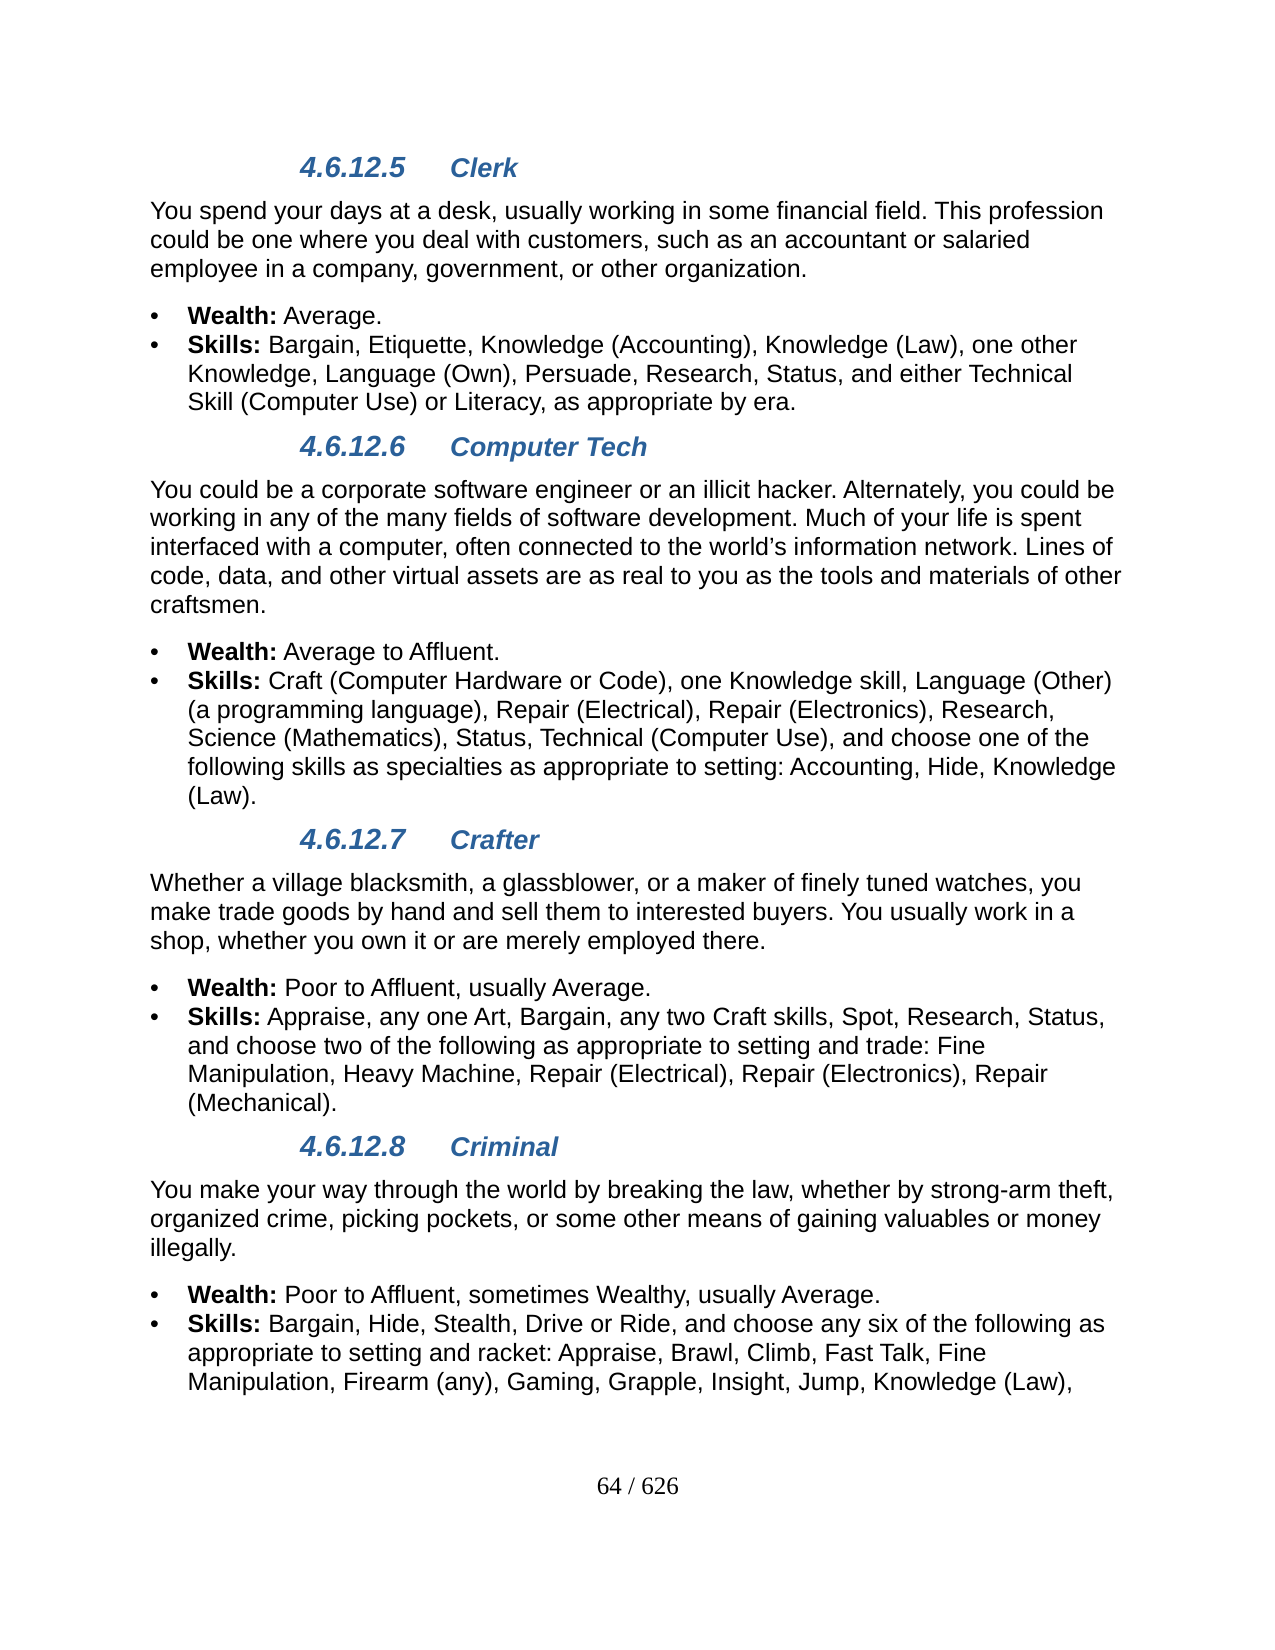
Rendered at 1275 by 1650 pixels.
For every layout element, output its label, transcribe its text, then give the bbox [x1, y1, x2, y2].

text • Skills: Appraise, any one Art, Bargain, any two Craft skills, Spot, Research, Status, and choose two of the following as appropriate to setting and trade: Fine Manipulation, Heavy Machine, Repair (Electrical), Repair (Electronics), Repair (Mechanical). [150, 1002, 1125, 1117]
subtitle Criminal [300, 1129, 1125, 1163]
text You could be a corporate software engineer or an illicit hacker. Alternately, you could be working in any of the many fields of software development. Much of your life is spent interfaced with a computer, often connected to the world’s information network. Lines of code, data, and other virtual assets are as real to you as the tools and materials of other craftsmen. [150, 474, 1125, 618]
subtitle Computer Tech [300, 428, 1125, 462]
text • Wealth: Average to Affluent. [150, 637, 1125, 666]
text • Wealth: Poor to Affluent, sometimes Wealthy, usually Average. [150, 1280, 1125, 1309]
text • Wealth: Average. [150, 301, 1125, 330]
text You make your way through the world by breaking the law, whether by strong-arm theft, organized crime, picking pockets, or some other means of gaining valuables or money illegally. [150, 1175, 1125, 1262]
text Whether a village blacksmith, a glassblower, or a maker of finely tuned watches, you make trade goods by hand and sell them to interested buyers. You usually work in a shop, whether you own it or are merely employed there. [150, 868, 1125, 954]
text • Wealth: Poor to Affluent, usually Average. [150, 973, 1125, 1002]
text • Skills: Craft (Computer Hardware or Code), one Knowledge skill, Language (Other) (a programming language), Repair (Electrical), Repair (Electronics), Research, Science (Mathematics), Status, Technical (Computer Use), and choose one of the following skills as specialties as appropriate to setting: Accounting, Hide, Knowledge (Law). [150, 666, 1125, 809]
text • Skills: Bargain, Etiquette, Knowledge (Accounting), Knowledge (Law), one other Knowledge, Language (Own), Persuade, Research, Status, and either Technical Skill (Computer Use) or Literacy, as appropriate by era. [150, 330, 1125, 416]
subtitle Clerk [300, 150, 1125, 183]
text You spend your days at a desk, usually working in some financial field. This profession could be one where you deal with customers, such as an accountant or salaried employee in a company, government, or other organization. [150, 196, 1125, 282]
subtitle Crafter [300, 822, 1125, 856]
text • Skills: Bargain, Hide, Stealth, Drive or Ride, and choose any six of the following as appropriate to setting and racket: Appraise, Brawl, Climb, Fast Talk, Fine Manipulation, Firearm (any), Gaming, Grapple, Insight, Jump, Knowledge (Law), [150, 1309, 1125, 1395]
